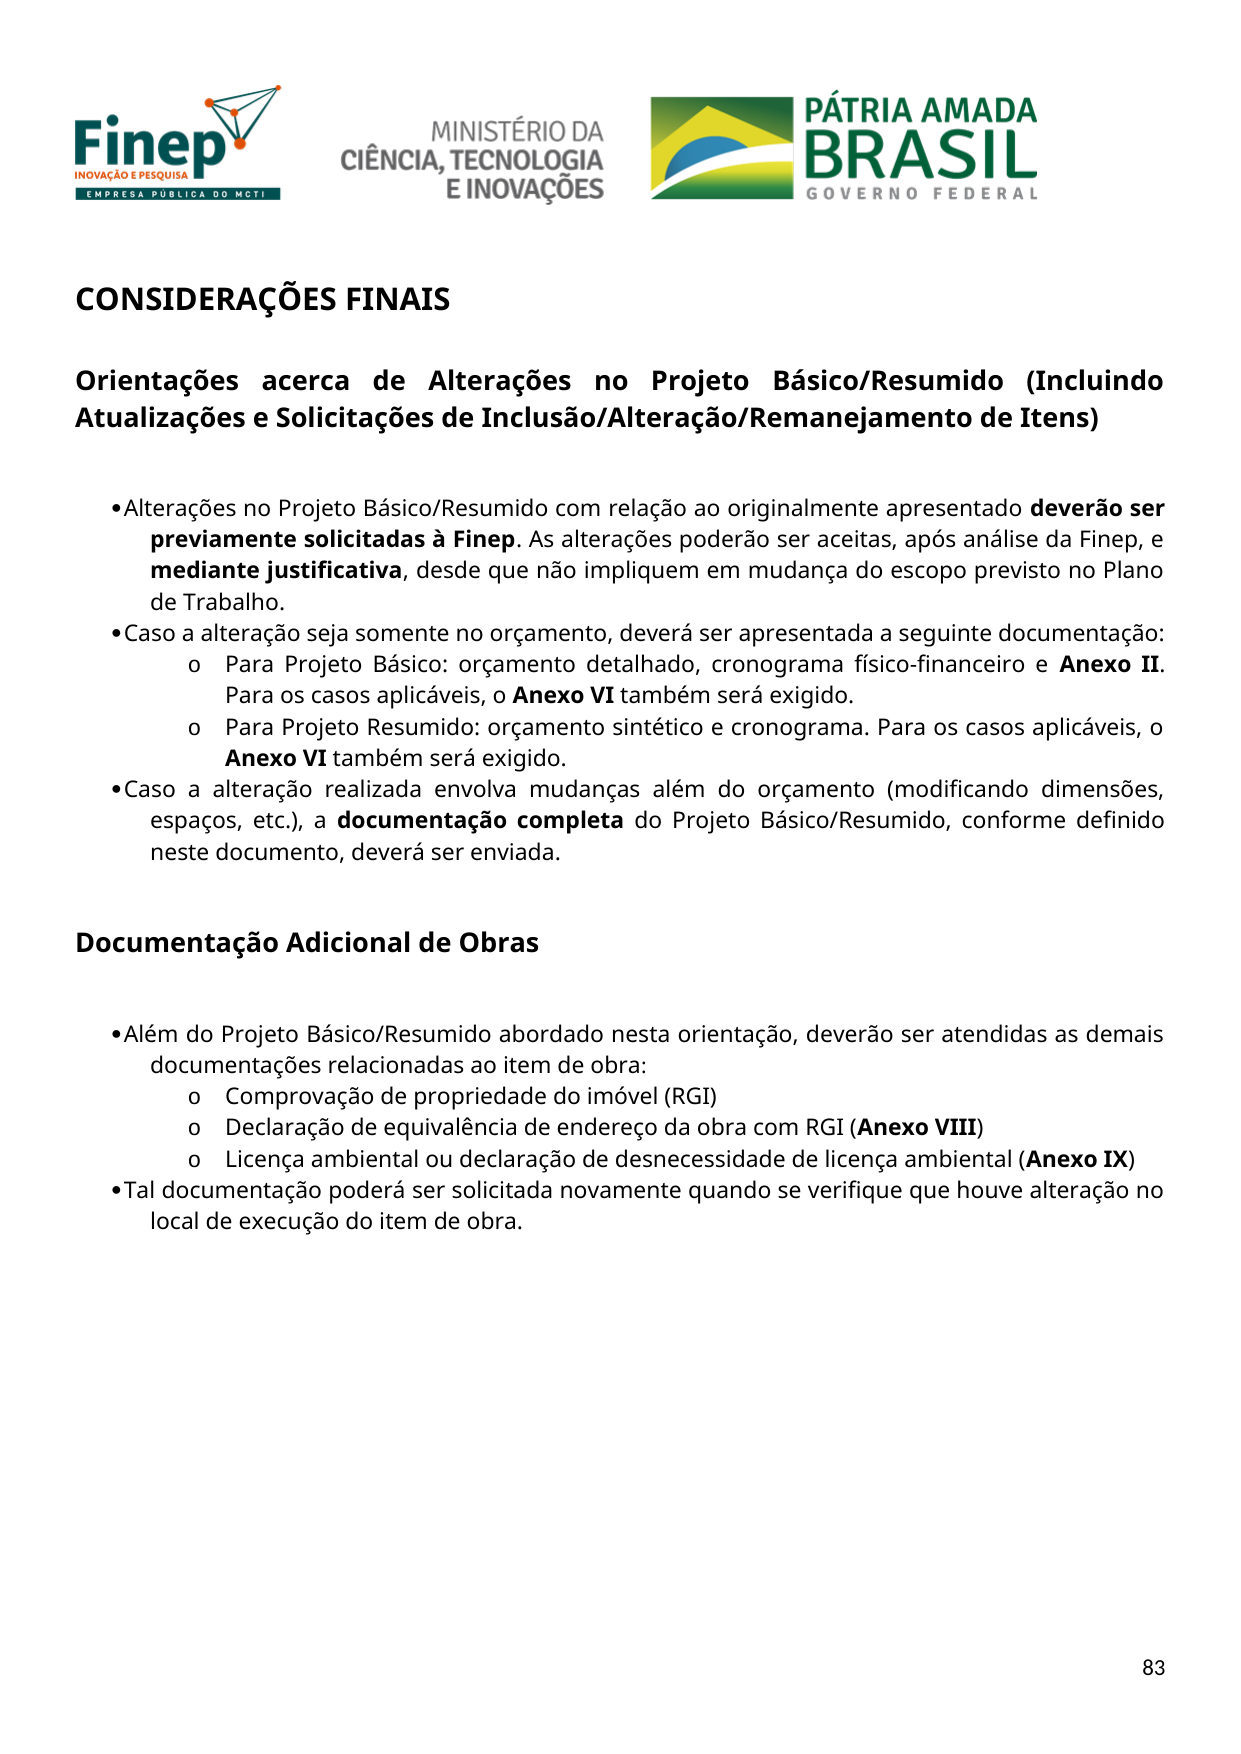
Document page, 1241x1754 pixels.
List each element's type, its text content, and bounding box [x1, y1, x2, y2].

list Licença ambiental ou declaração de desnecessidade de licença ambiental (Anexo IX) [187, 1143, 1165, 1174]
list Para Projeto Resumido: orçamento sintético e cronograma. Para os casos aplicáveis, o Anexo VI também será exigido. [187, 711, 1165, 773]
list Caso a alteração seja somente no orçamento, deverá ser apresentada a seguinte documentação: [112, 617, 1165, 648]
text CONSIDERAÇÕES FINAIS [75, 277, 1165, 319]
list Tal documentação poderá ser solicitada novamente quando se verifique que houve alteração no local de execução do item de obra. [112, 1174, 1165, 1237]
list Caso a alteração realizada envolva mudanças além do orçamento (modificando dimensões, espaços, etc.), a documentação completa do Projeto Básico/Resumido, conforme definido neste documento, deverá ser enviada. [112, 773, 1165, 867]
list Além do Projeto Básico/Resumido abordado nesta orientação, deverão ser atendidas as demais documentações relacionadas ao item de obra: [112, 1017, 1165, 1080]
list Alterações no Projeto Básico/Resumido com relação ao originalmente apresentado deverão ser previamente solicitadas à Finep. As alterações poderão ser aceitas, após análise da Finep, e mediante justificativa, desde que não impliquem em mudança do escopo previsto no Plano de Trabalho. [112, 492, 1165, 617]
text Documentação Adicional de Obras [75, 924, 1165, 961]
text Orientações acerca de Alterações no Projeto Básico/Resumido (Incluindo Atualizações e Solicitações de Inclusão/Alteração/Remanejamento de Itens) [75, 361, 1165, 435]
list Comprovação de propriedade do imóvel (RGI) [187, 1080, 1165, 1111]
list Para Projeto Básico: orçamento detalhado, cronograma físico-financeiro e Anexo II. Para os casos aplicáveis, o Anexo VI também será exigido. [187, 648, 1165, 711]
list Declaração de equivalência de endereço da obra com RGI (Anexo VIII) [187, 1111, 1165, 1143]
